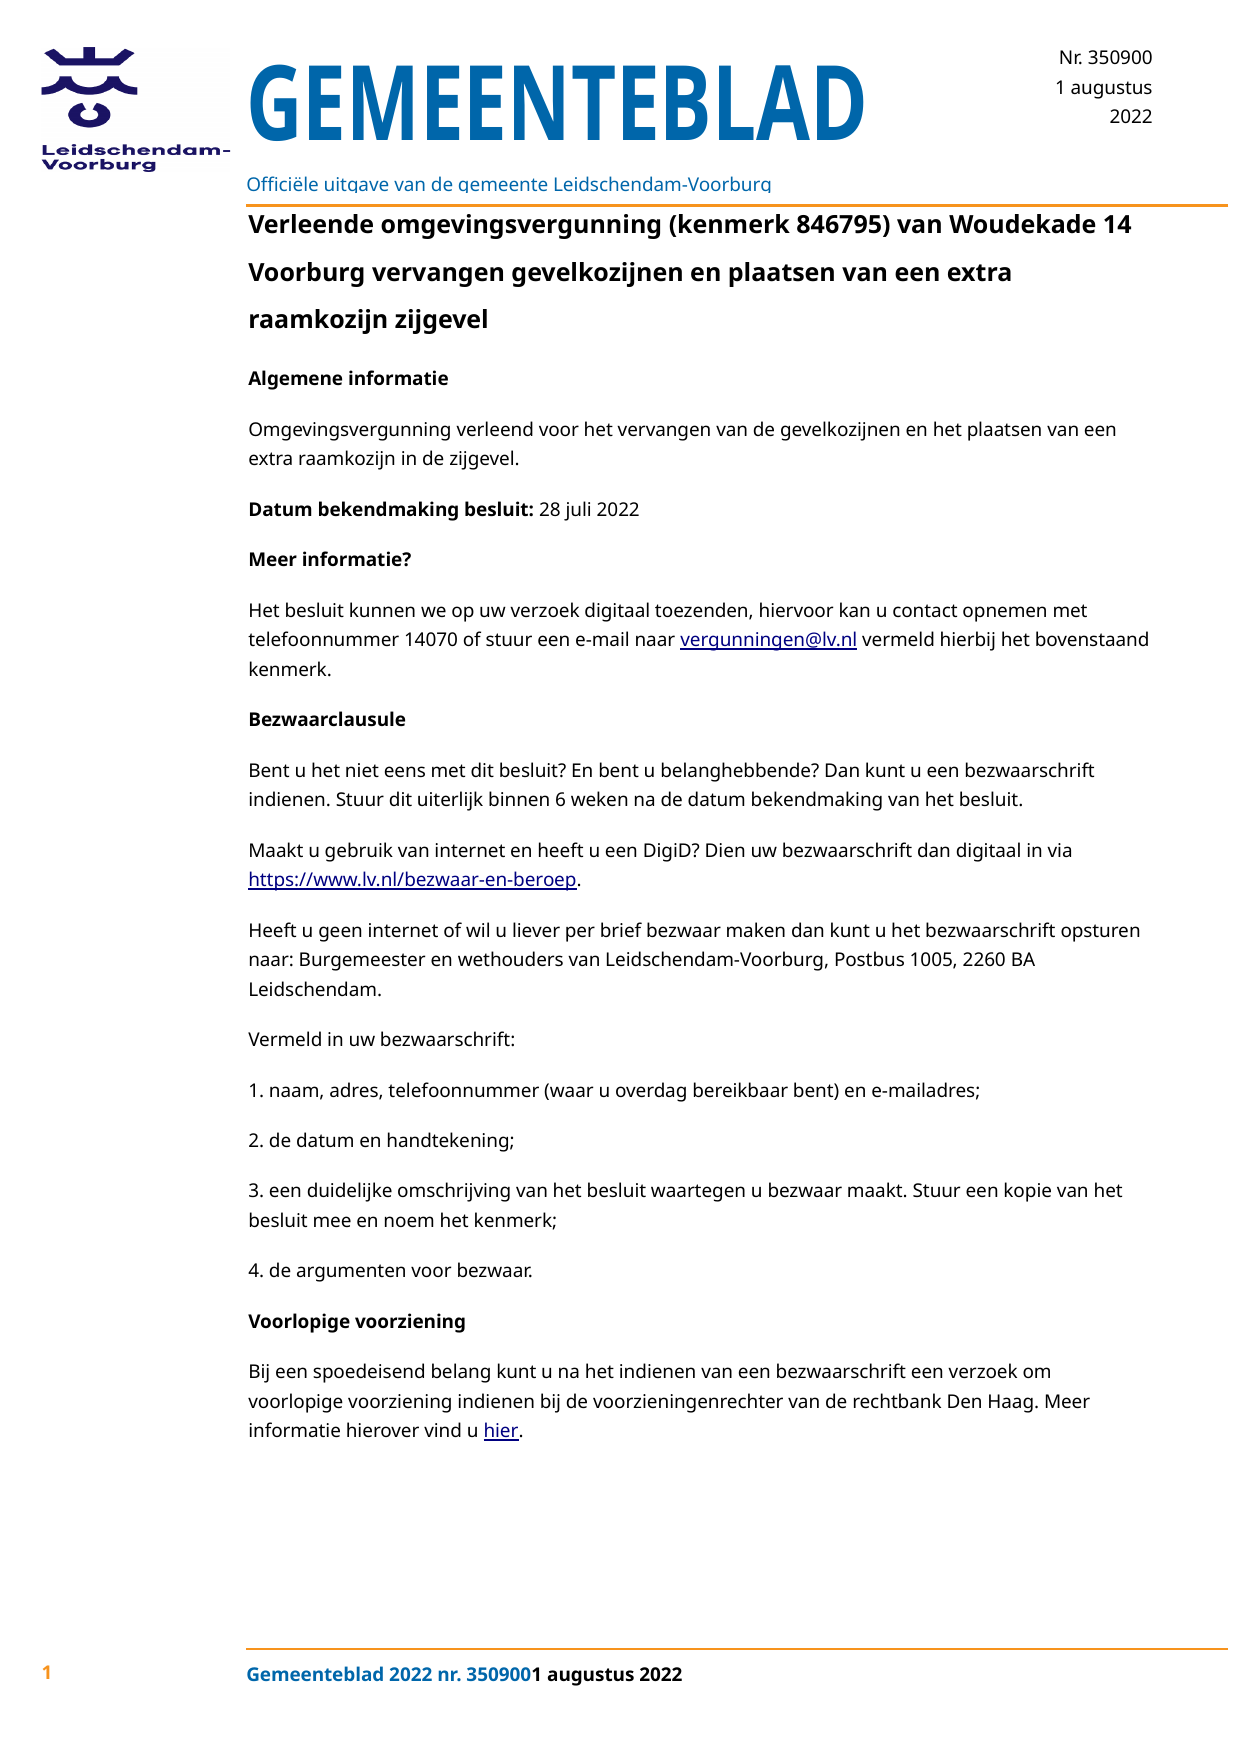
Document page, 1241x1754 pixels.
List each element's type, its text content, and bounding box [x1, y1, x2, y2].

text Bent u het niet eens met dit besluit? En bent u belanghebbende? Dan kunt u een bezwaarschrift indienen. Stuur dit uiterlijk binnen 6 weken na de datum bekendmaking van het besluit. [248, 757, 1152, 812]
text Algemene informatie [248, 366, 1152, 391]
text Verleende omgevingsvergunning (kenmerk 846795) van Woudekade 14 Voorburg vervangen gevelkozijnen en plaatsen van een extra raamkozijn zijgevel [248, 207, 1152, 336]
text Meer informatie? [248, 546, 1152, 572]
picture [41, 47, 231, 172]
text Vermeld in uw bezwaarschrift: [248, 1026, 1152, 1052]
text Datum bekendmaking besluit: 28 juli 2022 [248, 496, 1152, 522]
text Maakt u gebruik van internet en heeft u een DigiD? Dien uw bezwaarschrift dan digitaal in via https://www.lv.nl/bezwaar-en-beroep. [248, 837, 1152, 892]
text 1. naam, adres, telefoonnummer (waar u overdag bereikbaar bent) en e-mailadres; [248, 1077, 1152, 1102]
text Bij een spoedeisend belang kunt u na het indienen van een bezwaarschrift een verzoek om voorlopige voorziening indienen bij de voorzieningenrechter van de rechtbank Den Haag. Meer informatie hierover vind u hier. [248, 1358, 1152, 1443]
text 2. de datum en handtekening; [248, 1127, 1152, 1153]
text Het besluit kunnen we op uw verzoek digitaal toezenden, hiervoor kan u contact opnemen met telefoonnummer 14070 of stuur een e-mail naar vergunningen@lv.nl vermeld hierbij het bovenstaand kenmerk. [248, 597, 1152, 682]
text Bezwaarclausule [248, 706, 1152, 732]
text Omgevingsvergunning verleend voor het vervangen van de gevelkozijnen en het plaatsen van een extra raamkozijn in de zijgevel. [248, 416, 1152, 471]
text Voorlopige voorziening [248, 1308, 1152, 1334]
text 4. de argumenten voor bezwaar. [248, 1258, 1152, 1283]
text 3. een duidelijke omschrijving van het besluit waartegen u bezwaar maakt. Stuur een kopie van het besluit mee en noem het kenmerk; [248, 1178, 1152, 1233]
text Heeft u geen internet of wil u liever per brief bezwaar maken dan kunt u het bezwaarschrift opsturen naar: Burgemeester en wethouders van Leidschendam-Voorburg, Postbus 1005, 2260 BA Leidschendam. [248, 917, 1152, 1002]
